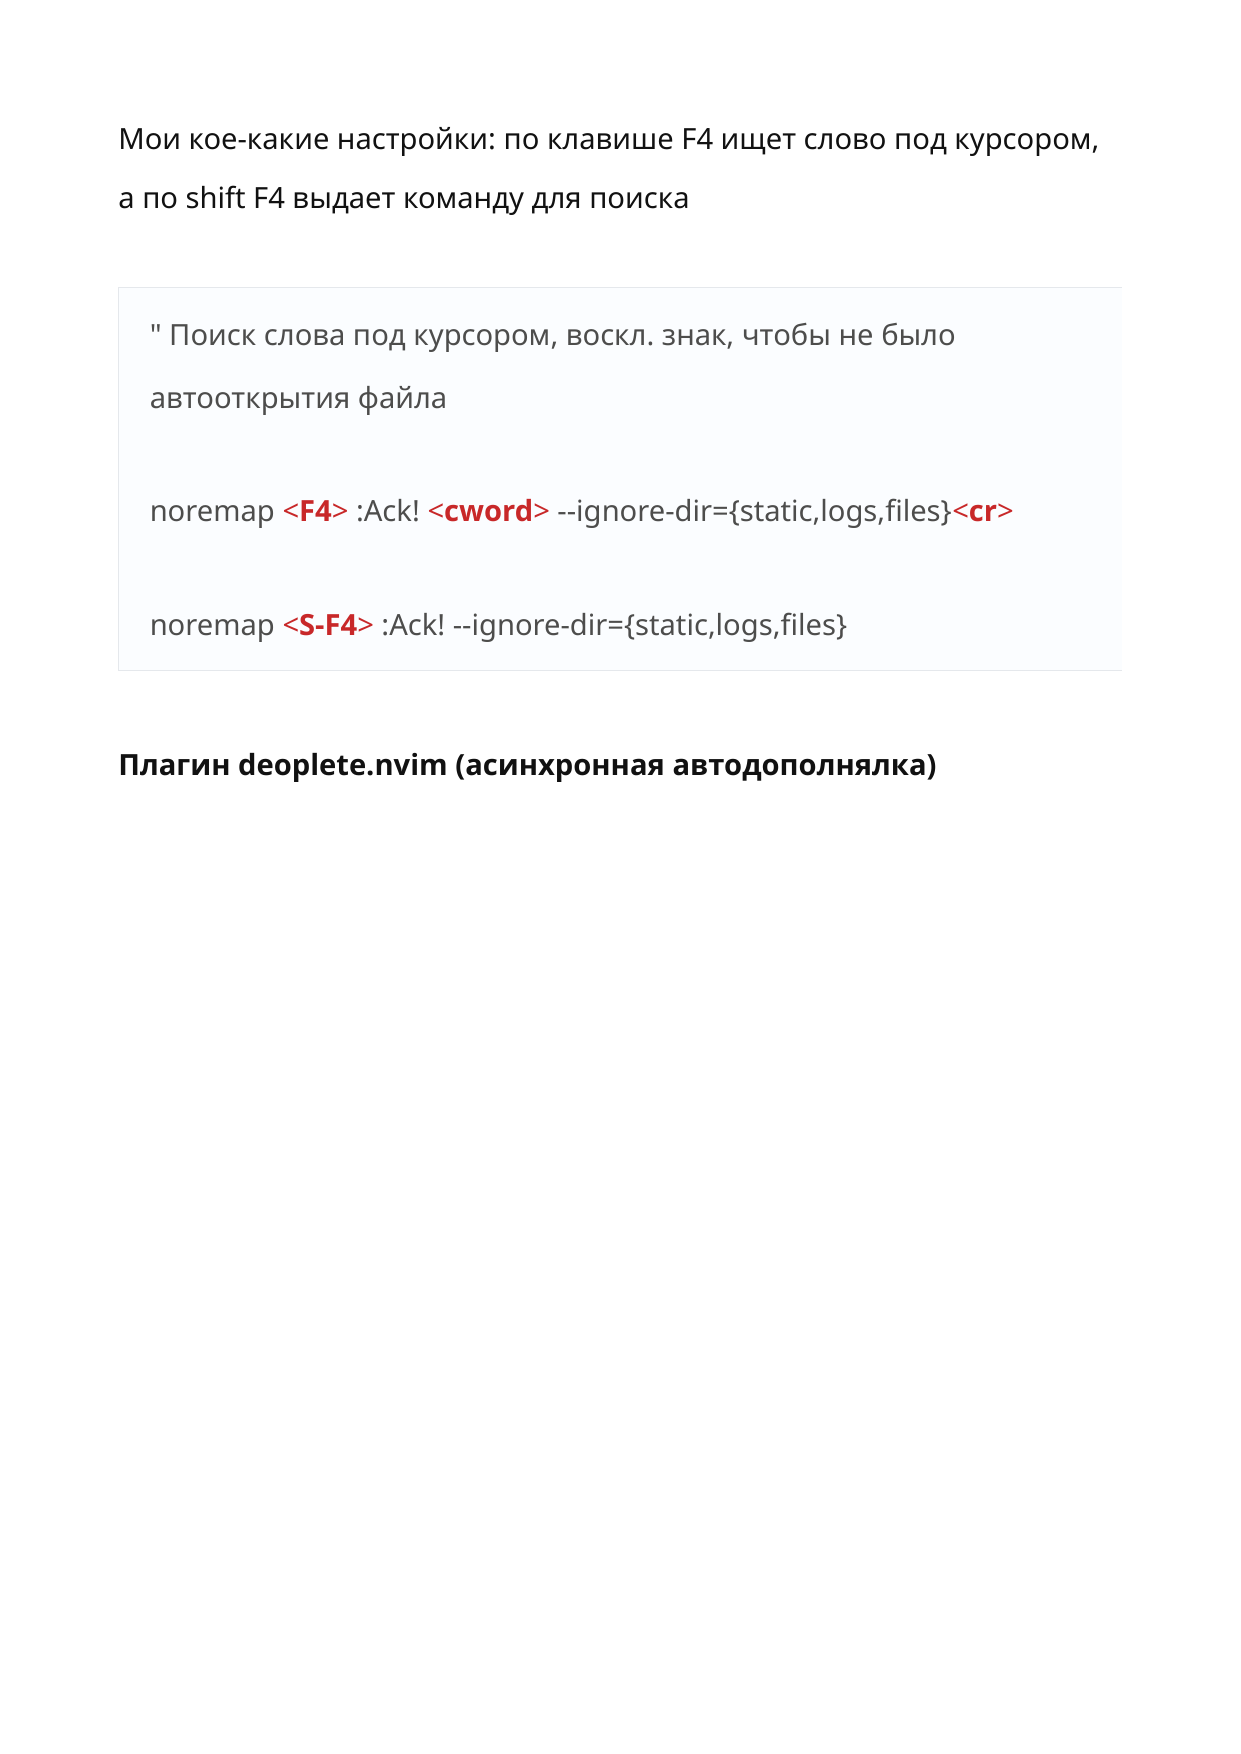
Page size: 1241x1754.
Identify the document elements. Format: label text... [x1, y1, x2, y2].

text noremap <F4> :Ack! <cword> --ignore-dir={static,logs,files}<cr> [119, 464, 1122, 530]
text Плагин deoplete.nvim (асинхронная автодополнялка) [118, 744, 1122, 784]
text noremap <S-F4> :Ack! --ignore-dir={static,logs,files} [119, 577, 1122, 670]
text Мои кое-какие настройки: по клавише F4 ищет слово под курсором, а по shift F4 выдает команду для поиска [118, 118, 1122, 217]
text " Поиск слова под курсором, воскл. знак, чтобы не было автооткрытия файла [119, 288, 1122, 417]
